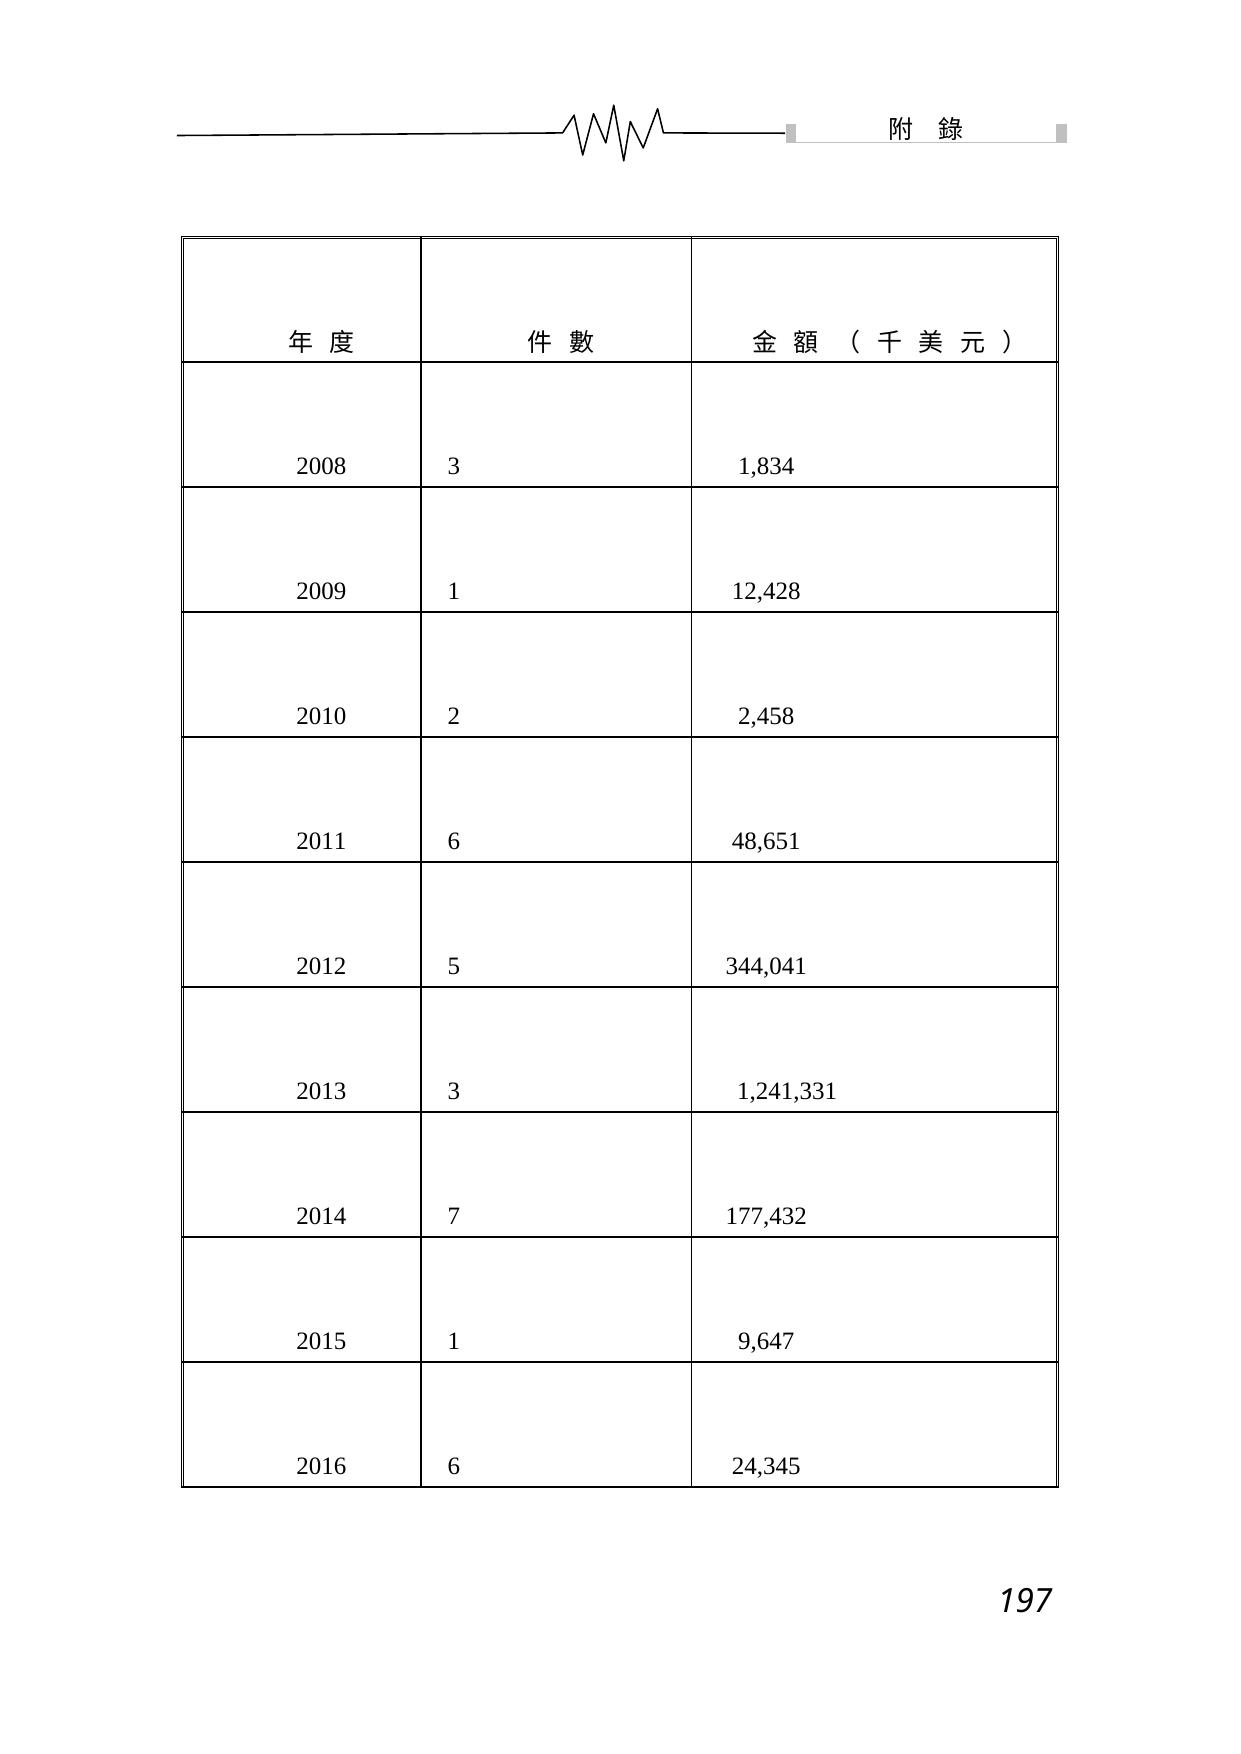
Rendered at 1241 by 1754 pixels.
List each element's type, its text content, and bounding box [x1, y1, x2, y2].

table_cell 1 [422, 1238, 691, 1361]
table_cell 2013 [184, 988, 420, 1111]
table_cell 2008 [184, 363, 420, 486]
table_cell 344,041 [692, 863, 1056, 986]
table_cell 2015 [184, 1238, 420, 1361]
table_cell 6 [422, 738, 691, 861]
table_cell 12,428 [692, 488, 1056, 611]
table_header 金額（千美元） [692, 239, 1056, 361]
table_header 件數 [422, 239, 691, 361]
table_cell 2009 [184, 488, 420, 611]
table_cell 5 [422, 863, 691, 986]
table_cell 2016 [184, 1363, 420, 1486]
table_cell 1,241,331 [692, 988, 1056, 1111]
table_cell 3 [422, 988, 691, 1111]
table_cell 7 [422, 1113, 691, 1236]
table_cell 1,834 [692, 363, 1056, 486]
table_cell 2,458 [692, 613, 1056, 736]
table_cell 6 [422, 1363, 691, 1486]
table_cell 2010 [184, 613, 420, 736]
table_cell 2011 [184, 738, 420, 861]
table_header 年度 [184, 239, 420, 361]
table_cell 9,647 [692, 1238, 1056, 1361]
table_cell 48,651 [692, 738, 1056, 861]
table_cell 2 [422, 613, 691, 736]
table_cell 2014 [184, 1113, 420, 1236]
table_cell 3 [422, 363, 691, 486]
table_cell 1 [422, 488, 691, 611]
table_cell 2012 [184, 863, 420, 986]
table_cell 24,345 [692, 1363, 1056, 1486]
table_cell 177,432 [692, 1113, 1056, 1236]
